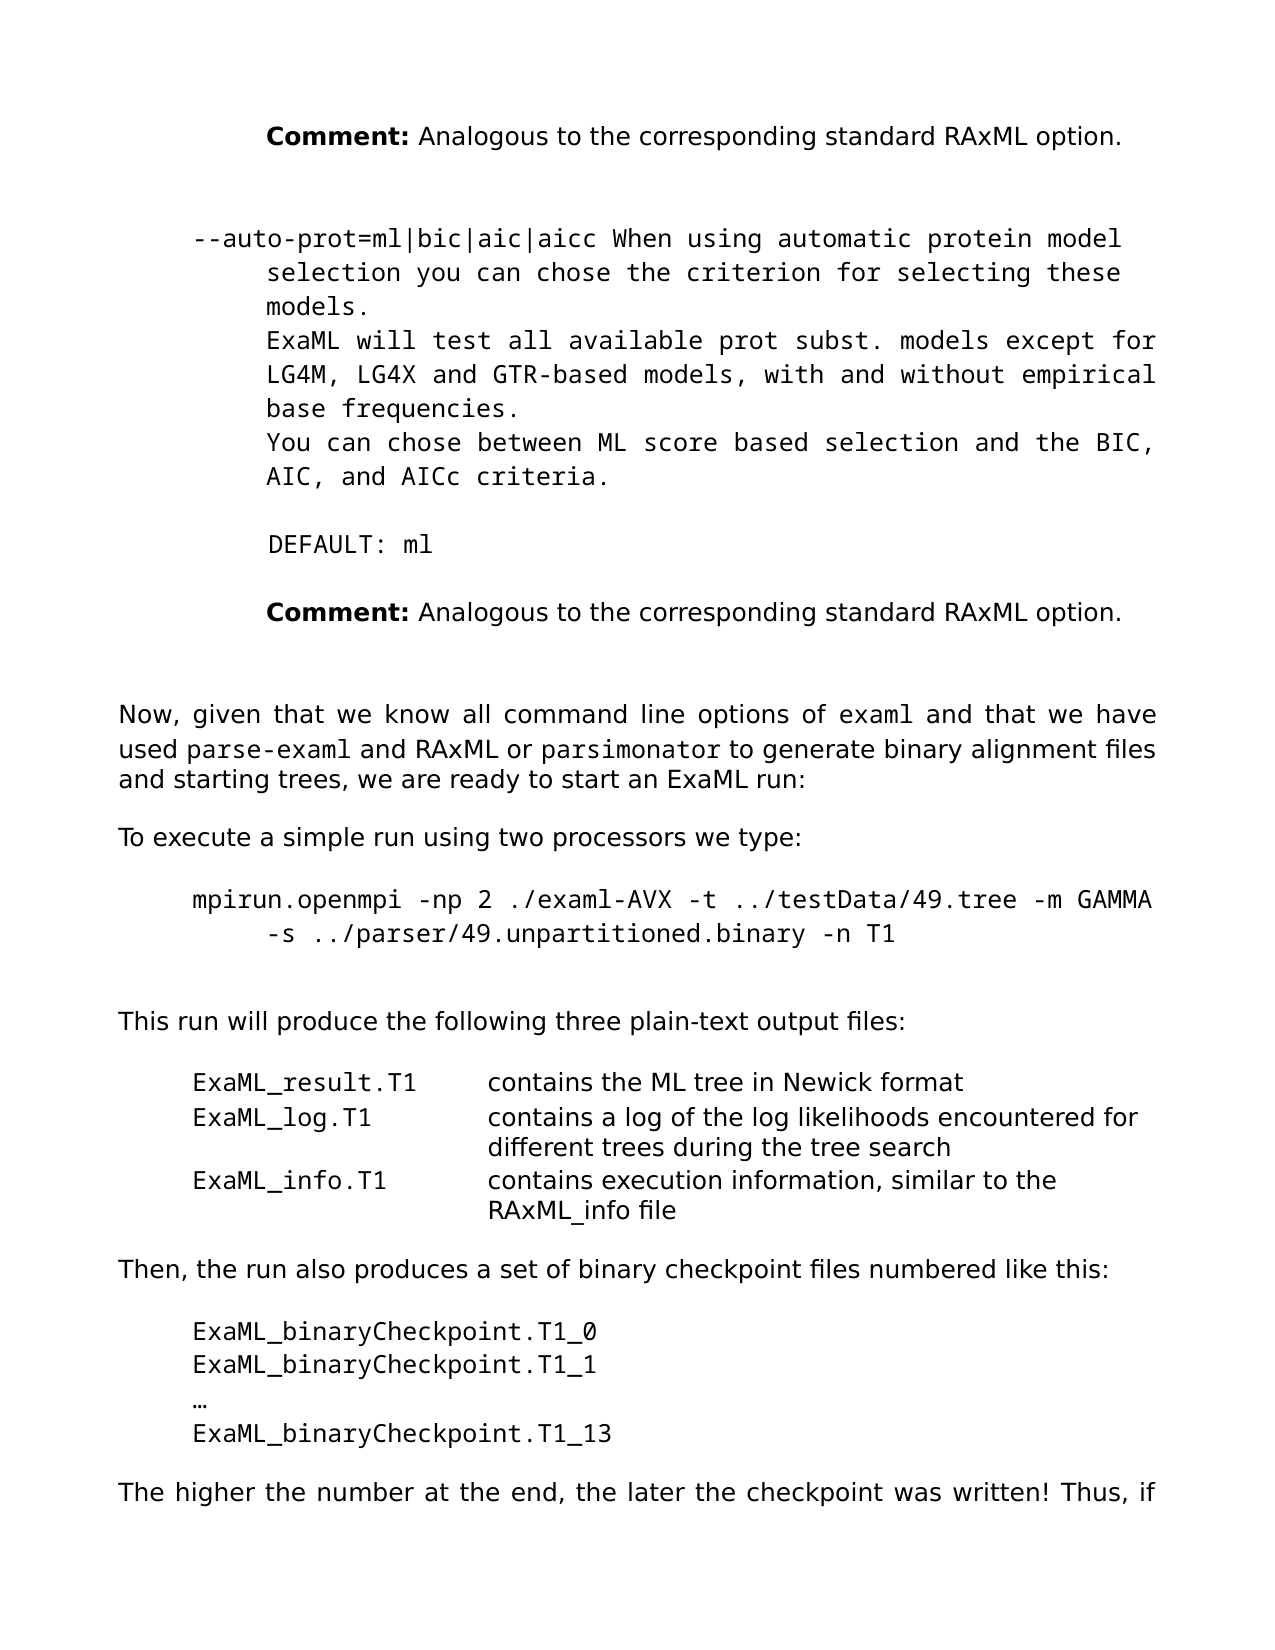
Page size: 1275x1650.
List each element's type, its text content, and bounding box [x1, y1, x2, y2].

text ExaML_binaryCheckpoint.T1_13 [192, 1415, 1157, 1449]
text … [192, 1381, 1157, 1415]
text ExaML_log.T1 contains a log of the log likelihoods encountered for different trees during the tree search [118, 1099, 1157, 1162]
text DEFAULT: ml [118, 527, 1157, 561]
text Comment: Analogous to the corresponding standard RAxML option. [118, 118, 1157, 152]
text ExaML_result.T1 contains the ML tree in Newick format [118, 1065, 1157, 1099]
text To execute a simple run using two processors we type: [118, 824, 1157, 853]
text The higher the number at the end, the later the checkpoint was written! Thus, if [118, 1478, 1157, 1508]
text -s ../parser/49.unpartitioned.binary -n T1 [192, 916, 1157, 950]
text ExaML_binaryCheckpoint.T1_1 [192, 1347, 1157, 1381]
text mpirun.openmpi -np 2 ./examl-AVX -t ../testData/49.tree -m GAMMA [192, 882, 1157, 916]
text Then, the run also produces a set of binary checkpoint files numbered like this: [118, 1255, 1157, 1284]
text This run will produce the following three plain-text output files: [118, 1007, 1157, 1036]
text Now, given that we know all command line options of examl and that we have used parse-examl and RAxML or parsimonator to generate binary alignment files and starting trees, we are ready to start an ExaML run: [118, 697, 1157, 794]
text Comment: Analogous to the corresponding standard RAxML option. [118, 595, 1157, 629]
text ExaML will test all available prot subst. models except for LG4M, LG4X and GTR-based models, with and without empirical base frequencies. [118, 322, 1157, 425]
text ExaML_binaryCheckpoint.T1_0 [192, 1313, 1157, 1347]
text ExaML_info.T1 contains execution information, similar to the RAxML_info file [118, 1162, 1157, 1226]
text You can chose between ML score based selection and the BIC, AIC, and AICc criteria. [118, 425, 1157, 493]
text --auto-prot=ml|bic|aic|aicc When using automatic protein model selection you can chose the criterion for selecting these models. [118, 220, 1157, 322]
